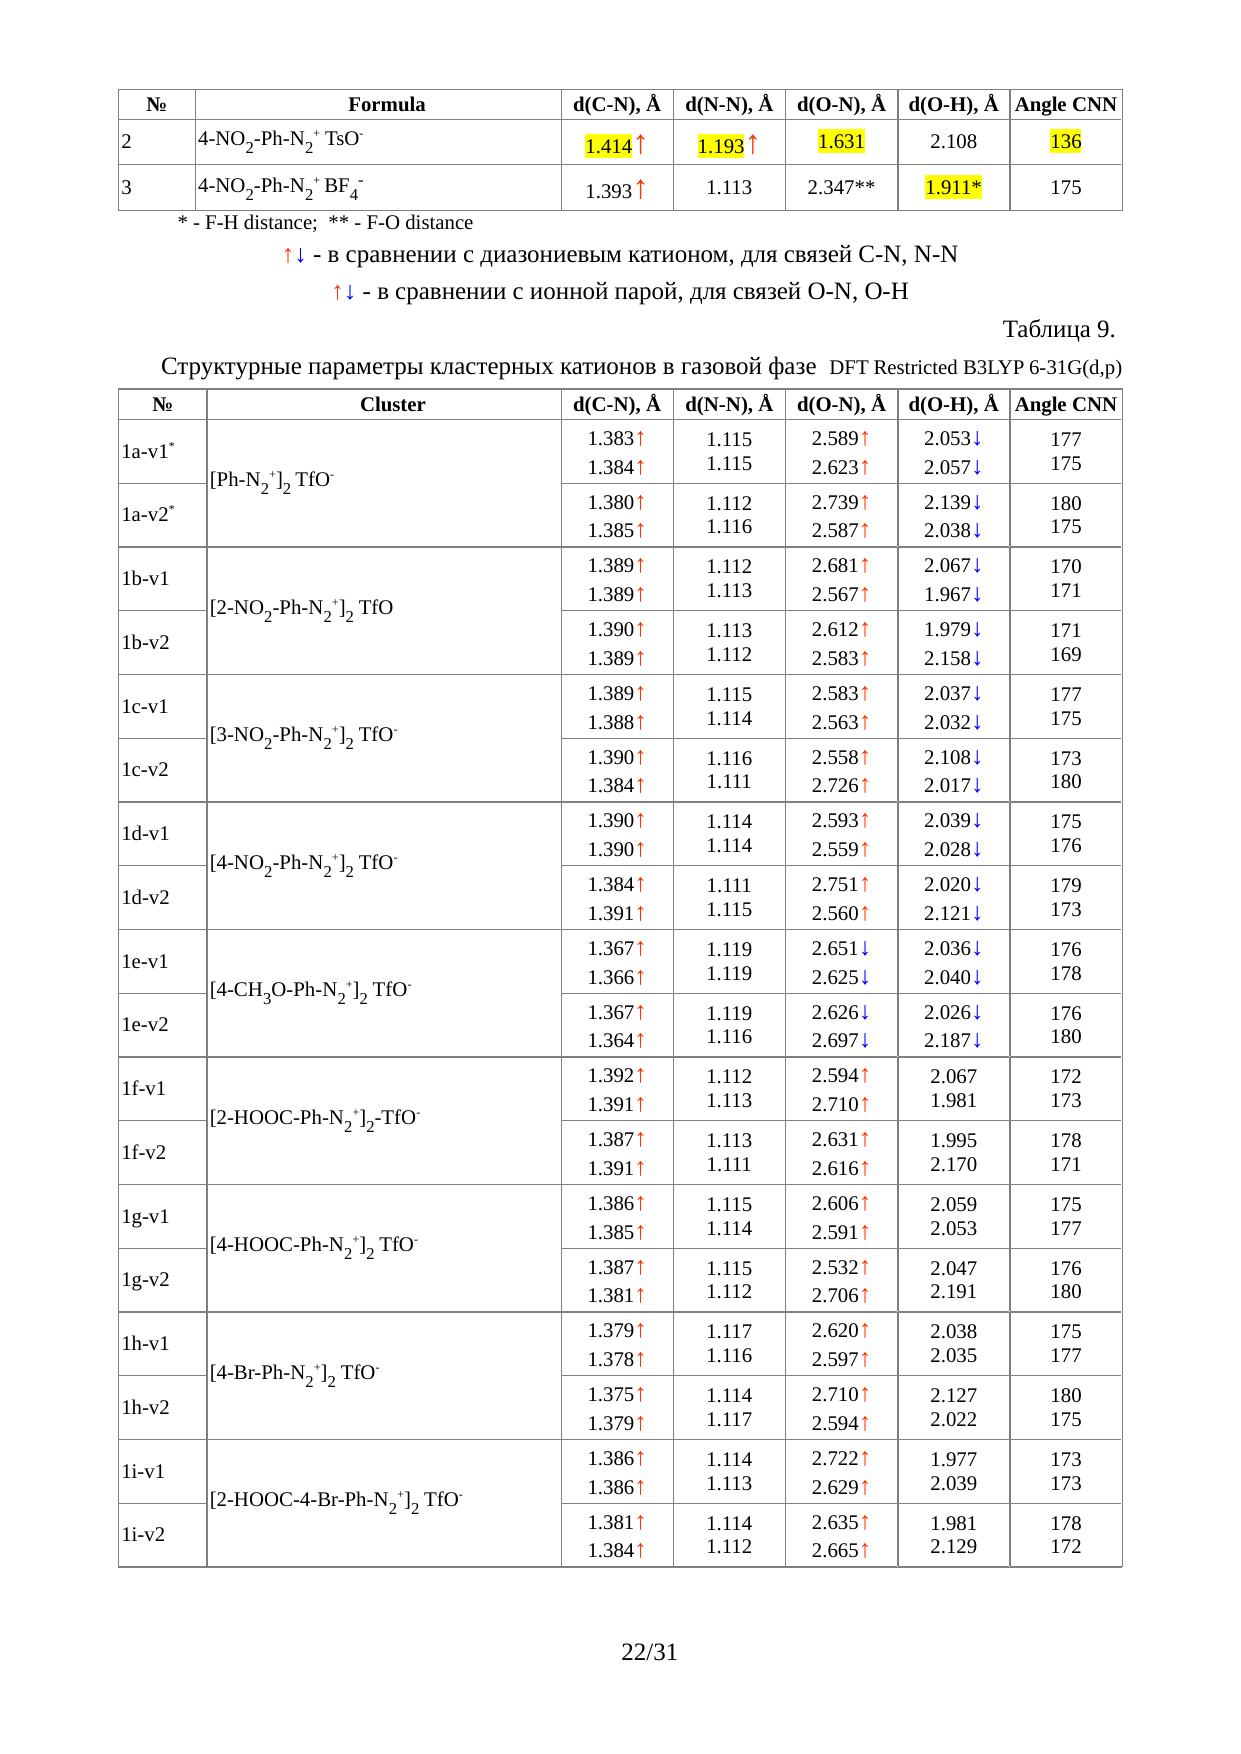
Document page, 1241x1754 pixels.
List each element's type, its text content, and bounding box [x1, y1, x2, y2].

table_cell 2.631↑ 2.616↑ [786, 1121, 897, 1184]
table_cell 2.059 2.053 [899, 1185, 1009, 1247]
table_cell 1.115 1.114 [674, 1185, 785, 1247]
text ↑↓ - в сравнении с ионной парой, для связей O-N, O-H [118, 276, 1122, 305]
table_cell 2.651↓ 2.625↓ [786, 930, 897, 992]
table_cell 2.532↑ 2.706↑ [786, 1249, 897, 1311]
table_cell 1.367↑ 1.366↑ [562, 930, 673, 992]
table_cell 2.620↑ 2.597↑ [786, 1313, 897, 1375]
table_cell 2.612↑ 2.583↑ [786, 611, 897, 674]
table_cell 1c-v1 [119, 675, 206, 737]
table_header d(N-N), Å [674, 390, 785, 419]
table_header d(O-H), Å [899, 390, 1009, 419]
table_cell 2 [119, 120, 195, 163]
table_header Cluster [208, 390, 561, 419]
table_cell 3 [119, 165, 195, 210]
table_cell 1.113 1.111 [674, 1121, 785, 1184]
table_cell 2.594↑ 2.710↑ [786, 1058, 897, 1120]
table_cell 1.381↑ 1.384↑ [562, 1504, 673, 1566]
table_cell 1b-v2 [119, 611, 206, 674]
table_cell 2.053↓ 2.057↓ [899, 420, 1009, 482]
table_cell 1.193↑ [674, 120, 785, 163]
table_cell 1.995 2.170 [899, 1121, 1009, 1184]
text Структурные параметры кластерных катионов в газовой фазе DFT Restricted B3LYP 6-31G(d,p) [118, 351, 1122, 380]
table_cell 1.981 2.129 [899, 1504, 1009, 1566]
table_cell 1.393↑ [562, 165, 673, 210]
table_cell 1.114 1.112 [674, 1504, 785, 1566]
table_cell 1f-v1 [119, 1058, 206, 1120]
table_header d(C-N), Å [562, 390, 673, 419]
table_cell 1d-v1 [119, 803, 206, 865]
table_cell 4-NO2-Ph-N2+ TsO- [196, 120, 561, 163]
table_cell 180 175 [1011, 1375, 1122, 1439]
table_header d(O-N), Å [786, 90, 897, 119]
table_cell 2.139↓ 2.038↓ [899, 484, 1009, 546]
table_header № [119, 390, 206, 419]
table_cell 1.114 1.117 [674, 1376, 785, 1439]
table_cell 173 173 [1011, 1439, 1122, 1502]
table_cell 4-NO2-Ph-N2+ BF4- [196, 165, 561, 210]
text ↑↓ - в сравнении с диазониевым катионом, для связей C-N, N-N [118, 239, 1122, 268]
table_cell 178 172 [1011, 1503, 1122, 1566]
table_cell 173 180 [1011, 738, 1122, 801]
table_cell 1h-v2 [119, 1376, 206, 1439]
table_cell 2.558↑ 2.726↑ [786, 739, 897, 801]
table_cell 2.710↑ 2.594↑ [786, 1376, 897, 1439]
table_cell 1.112 1.113 [674, 548, 785, 610]
table_cell 1.384↑ 1.391↑ [562, 866, 673, 929]
table_cell 2.047 2.191 [899, 1249, 1009, 1311]
table_cell 1.113 [674, 165, 785, 210]
table_cell [4-NO2-Ph-N2+]2 TfO- [208, 803, 561, 929]
table_cell 2.739↑ 2.587↑ [786, 484, 897, 546]
table_cell 2.036↓ 2.040↓ [899, 930, 1009, 992]
table_cell 1.367↑ 1.364↑ [562, 994, 673, 1056]
table_cell 2.067↓ 1.967↓ [899, 548, 1009, 610]
table_cell [4-CH3O-Ph-N2+]2 TfO- [208, 930, 561, 1056]
table_cell 1.115 1.112 [674, 1249, 785, 1311]
table_cell 1e-v1 [119, 930, 206, 992]
table_cell 2.108 [899, 120, 1009, 163]
table_cell [2-NO2-Ph-N2+]2 TfO [208, 548, 561, 674]
table_cell 1.379↑ 1.378↑ [562, 1313, 673, 1375]
table_cell 1.389↑ 1.389↑ [562, 548, 673, 610]
table_cell 1.380↑ 1.385↑ [562, 484, 673, 546]
table_cell 178 171 [1011, 1120, 1122, 1184]
table_cell 1.977 2.039 [899, 1440, 1009, 1502]
table_cell 1b-v1 [119, 548, 206, 610]
table_cell 2.681↑ 2.567↑ [786, 548, 897, 610]
table_cell 1.392↑ 1.391↑ [562, 1058, 673, 1120]
table_cell 1.115 1.115 [674, 420, 785, 482]
table_cell 176 180 [1011, 1248, 1122, 1311]
table_cell 2.127 2.022 [899, 1376, 1009, 1439]
table_cell 1.383↑ 1.384↑ [562, 420, 673, 482]
table_cell [Ph-N2+]2 TfO- [208, 420, 561, 546]
table_cell 1.911* [899, 165, 1009, 210]
table_cell 1.387↑ 1.391↑ [562, 1121, 673, 1184]
table_cell 2.347** [786, 165, 897, 210]
table_cell 1.116 1.111 [674, 739, 785, 801]
table_cell 1.375↑ 1.379↑ [562, 1376, 673, 1439]
table_cell 1.115 1.114 [674, 675, 785, 737]
table_cell 1.117 1.116 [674, 1313, 785, 1375]
table_header d(N-N), Å [674, 90, 785, 119]
table_cell [4-Br-Ph-N2+]2 TfO- [208, 1313, 561, 1439]
table_cell 177 175 [1011, 419, 1122, 482]
table_cell 1.389↑ 1.388↑ [562, 675, 673, 737]
table_cell 2.020↓ 2.121↓ [899, 866, 1009, 929]
text * - F-H distance; ** - F-O distance [118, 211, 1122, 234]
table_cell 175 177 [1011, 1311, 1122, 1375]
table_cell 2.583↑ 2.563↑ [786, 675, 897, 737]
table_cell 1.111 1.115 [674, 866, 785, 929]
table_cell 1.631 [786, 120, 897, 163]
table_cell 175 177 [1011, 1184, 1122, 1247]
table_cell [3-NO2-Ph-N2+]2 TfO- [208, 675, 561, 801]
table_cell 175 176 [1011, 801, 1122, 865]
table_header d(O-N), Å [786, 390, 897, 419]
table_cell 2.039↓ 2.028↓ [899, 803, 1009, 865]
table_cell [2-HOOC-Ph-N2+]2-TfO- [208, 1058, 561, 1184]
table_header Angle CNN [1011, 90, 1122, 119]
table_header d(C-N), Å [562, 90, 673, 119]
table_cell 1.119 1.116 [674, 994, 785, 1056]
table_cell 172 173 [1011, 1056, 1122, 1120]
table_cell 2.751↑ 2.560↑ [786, 866, 897, 929]
table_cell 171 169 [1011, 610, 1122, 674]
table_cell [2-HOOC-4-Br-Ph-N2+]2 TfO- [208, 1440, 561, 1566]
table_cell 1.112 1.116 [674, 484, 785, 546]
table_cell [4-HOOC-Ph-N2+]2 TfO- [208, 1185, 561, 1311]
table_header Angle CNN [1011, 390, 1122, 419]
table_cell 1.414↑ [562, 120, 673, 163]
table_cell 1a-v2* [119, 484, 206, 546]
table_cell 1.386↑ 1.385↑ [562, 1185, 673, 1247]
table_cell 136 [1011, 119, 1122, 163]
table_cell 170 171 [1011, 546, 1122, 610]
table_cell 176 178 [1011, 929, 1122, 992]
table_cell 1.390↑ 1.390↑ [562, 803, 673, 865]
table_cell 2.037↓ 2.032↓ [899, 675, 1009, 737]
table_cell 1a-v1* [119, 420, 206, 482]
table_cell 2.067 1.981 [899, 1058, 1009, 1120]
table_cell 1.386↑ 1.386↑ [562, 1440, 673, 1502]
table_cell 2.108↓ 2.017↓ [899, 739, 1009, 801]
table_cell 2.606↑ 2.591↑ [786, 1185, 897, 1247]
table_cell 1i-v2 [119, 1504, 206, 1566]
table_cell 2.589↑ 2.623↑ [786, 420, 897, 482]
table_cell 1.114 1.114 [674, 803, 785, 865]
table_cell 2.038 2.035 [899, 1313, 1009, 1375]
table_cell 1d-v2 [119, 866, 206, 929]
table_cell 1h-v1 [119, 1313, 206, 1375]
table_cell 1.979↓ 2.158↓ [899, 611, 1009, 674]
table_cell 2.635↑ 2.665↑ [786, 1504, 897, 1566]
table_cell 2.722↑ 2.629↑ [786, 1440, 897, 1502]
table_cell 1.390↑ 1.389↑ [562, 611, 673, 674]
table_cell 1.113 1.112 [674, 611, 785, 674]
table_cell 2.026↓ 2.187↓ [899, 994, 1009, 1056]
table_cell 179 173 [1011, 865, 1122, 929]
text Таблица 9. [118, 314, 1122, 342]
table_cell 1f-v2 [119, 1121, 206, 1184]
table_cell 1c-v2 [119, 739, 206, 801]
table_cell 1g-v1 [119, 1185, 206, 1247]
table_cell 1i-v1 [119, 1440, 206, 1502]
table_cell 1.112 1.113 [674, 1058, 785, 1120]
table_cell 1.387↑ 1.381↑ [562, 1249, 673, 1311]
table_cell 1e-v2 [119, 994, 206, 1056]
table_cell 1.390↑ 1.384↑ [562, 739, 673, 801]
table_cell 2.593↑ 2.559↑ [786, 803, 897, 865]
table_cell 180 175 [1011, 483, 1122, 546]
table_cell 1.119 1.119 [674, 930, 785, 992]
table_cell 1.114 1.113 [674, 1440, 785, 1502]
table_cell 176 180 [1011, 993, 1122, 1056]
table_cell 1g-v2 [119, 1249, 206, 1311]
table_header d(O-H), Å [899, 90, 1009, 119]
table_cell 175 [1011, 164, 1122, 210]
table_header № [119, 90, 195, 119]
table_header Formula [196, 90, 561, 119]
table_cell 2.626↓ 2.697↓ [786, 994, 897, 1056]
table_cell 177 175 [1011, 674, 1122, 737]
